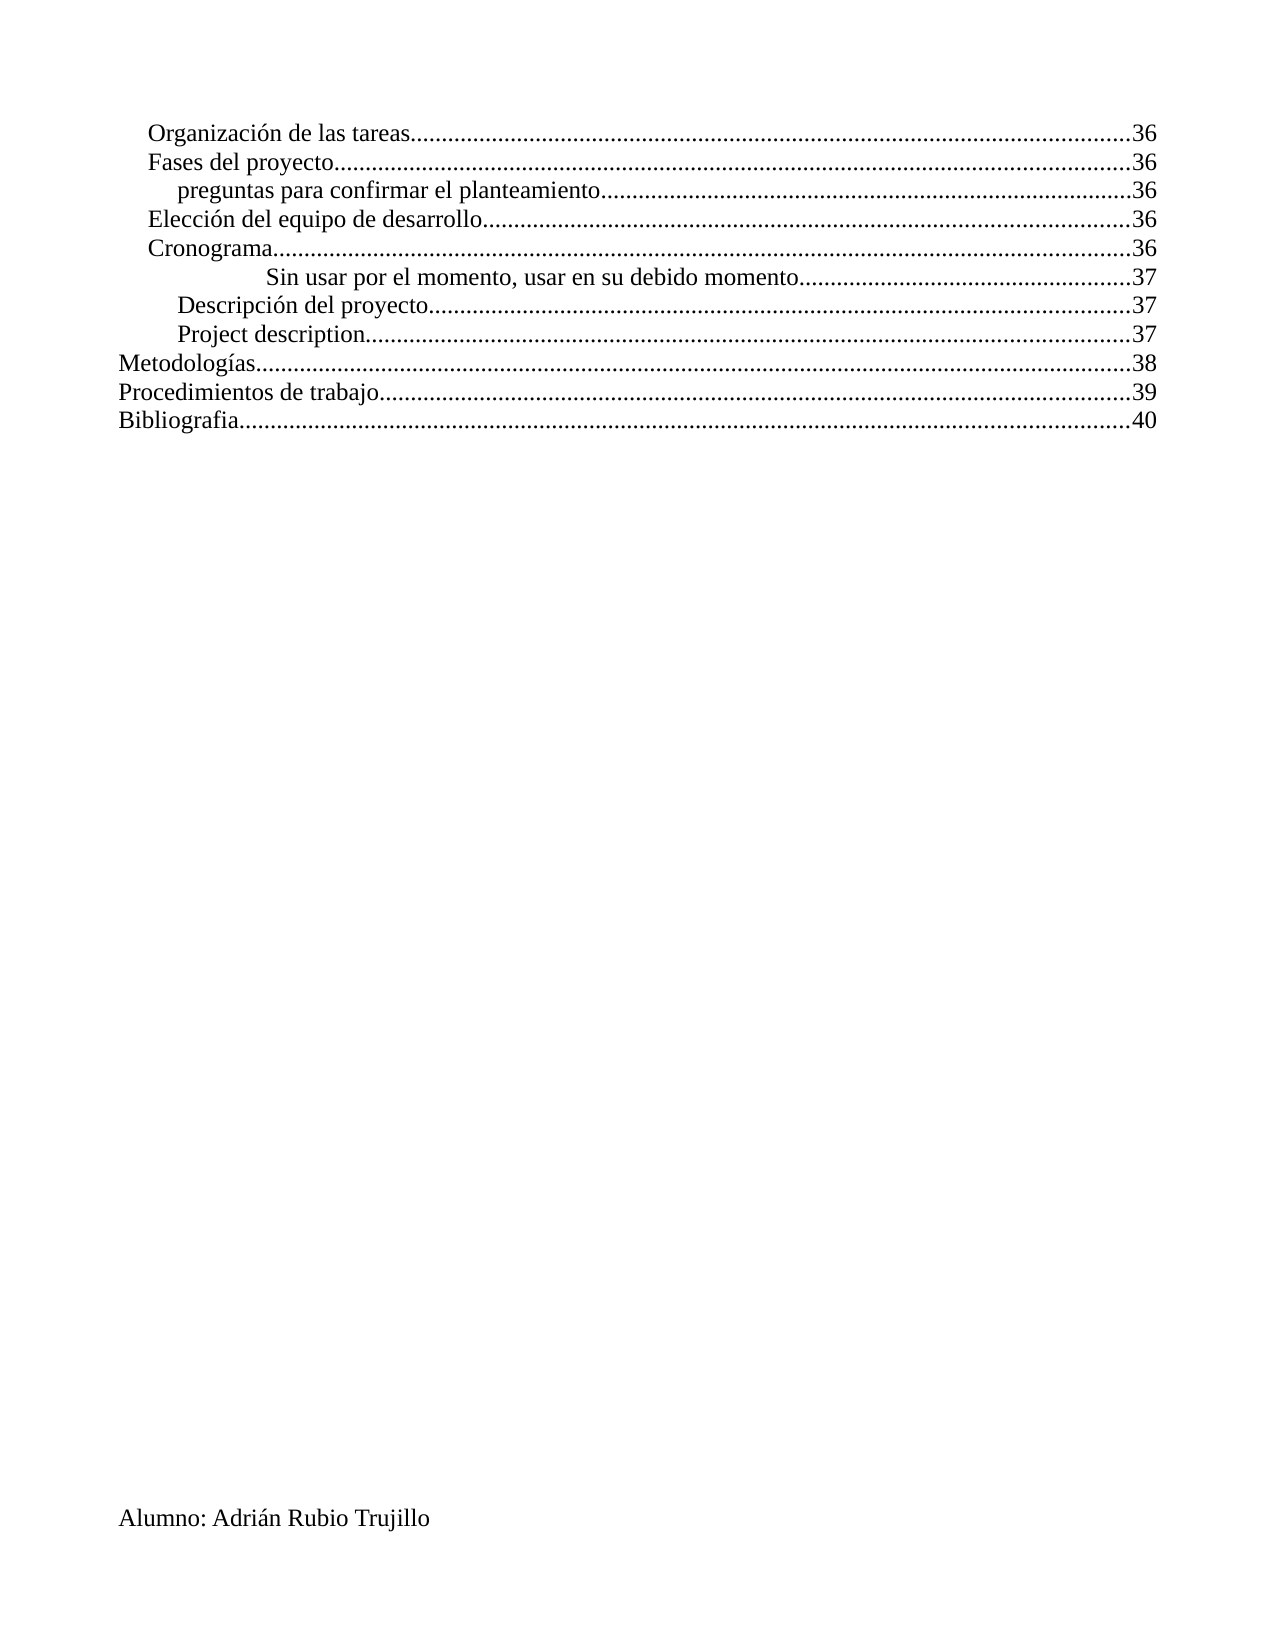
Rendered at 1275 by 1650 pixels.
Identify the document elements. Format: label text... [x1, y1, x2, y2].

text Descripción del proyecto 37 [177, 291, 1157, 319]
text Project description 37 [177, 319, 1157, 348]
text Metodologías 38 [118, 348, 1157, 377]
text Bibliografia 40 [118, 406, 1157, 434]
text Fases del proyecto 36 [148, 147, 1157, 176]
text Organización de las tareas 36 [148, 118, 1157, 147]
text Sin usar por el momento, usar en su debido momento 37 [266, 262, 1157, 291]
text Cronograma 36 [148, 233, 1157, 262]
text Elección del equipo de desarrollo 36 [148, 204, 1157, 233]
text preguntas para confirmar el planteamiento 36 [177, 176, 1157, 204]
text Procedimientos de trabajo 39 [118, 377, 1157, 406]
